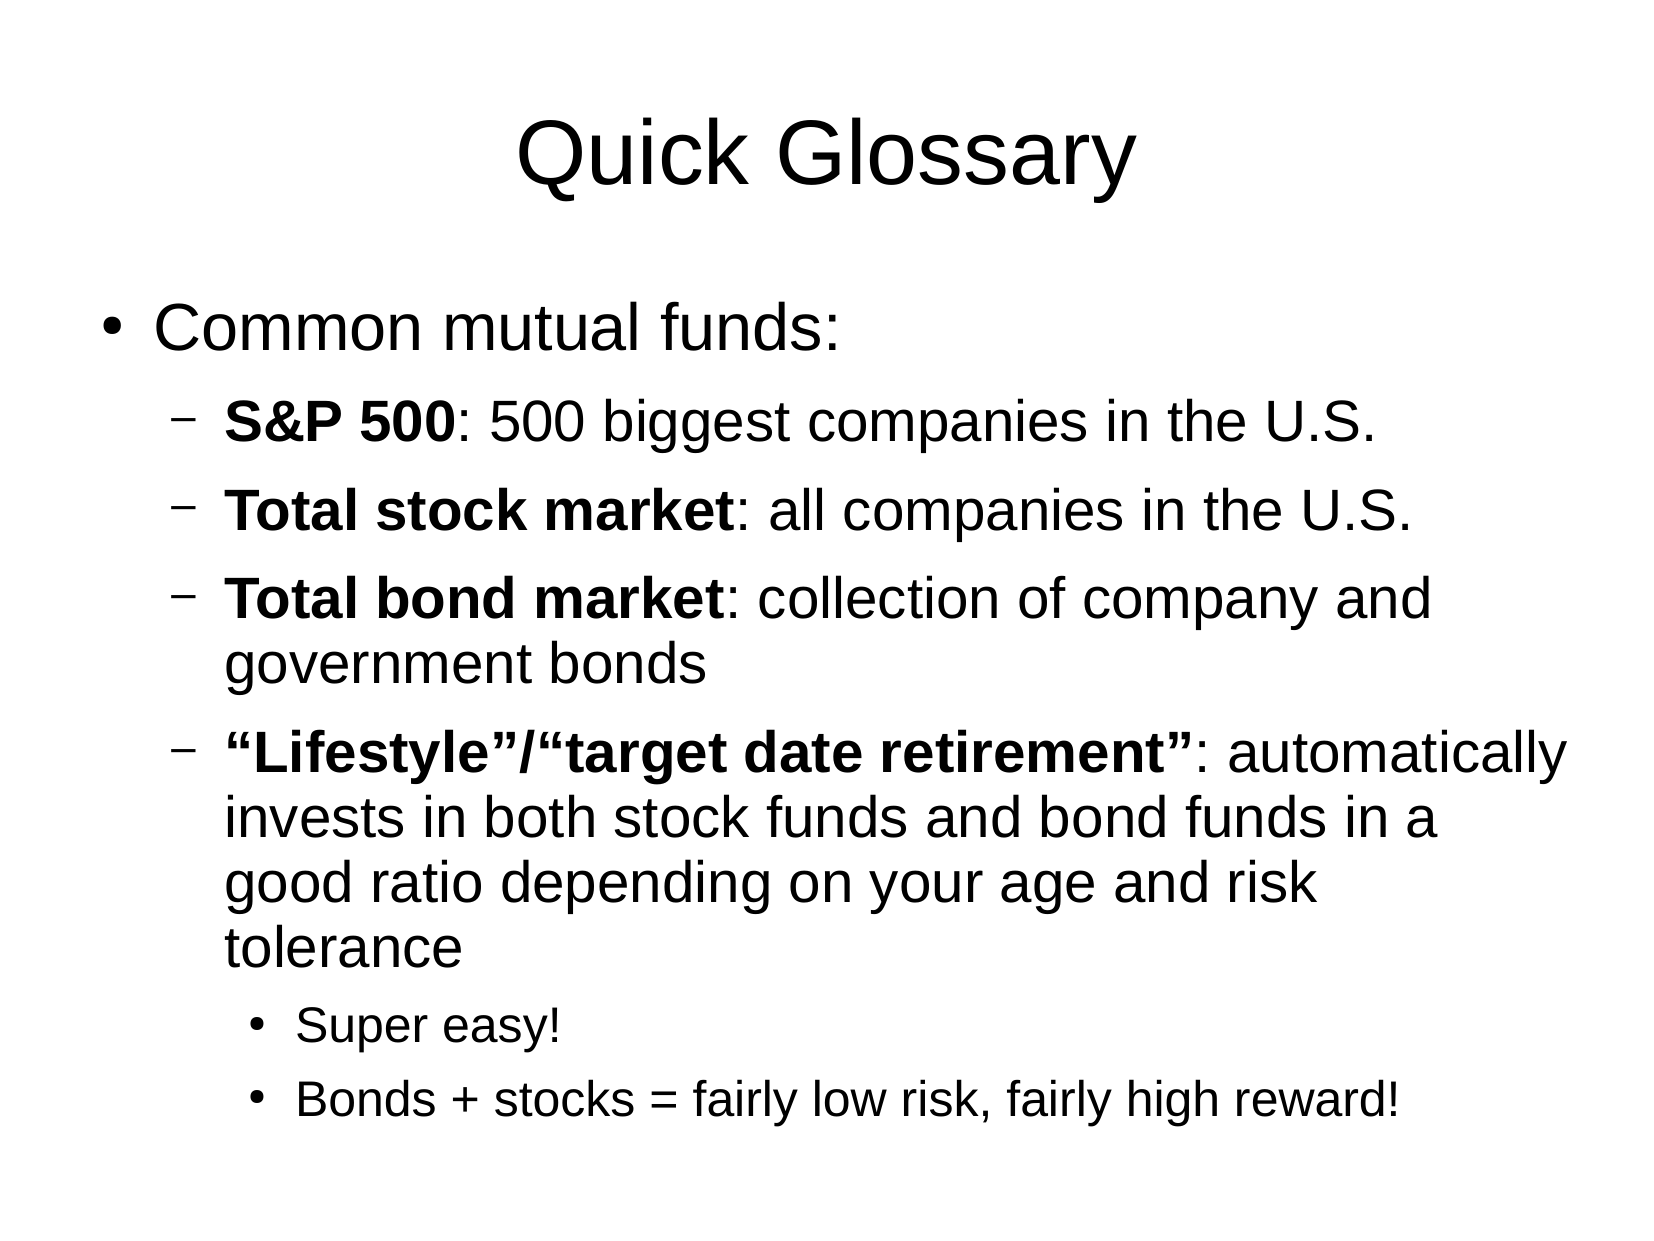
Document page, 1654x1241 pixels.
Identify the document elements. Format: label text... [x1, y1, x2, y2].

title Quick Glossary [82, 49, 1571, 257]
list Common mutual funds: S&P 500: 500 biggest companies in the U.S. Total stock market: all companies in the U.S. Total bond market: collection of company and government bonds “Lifestyle”/“target date retirement”: automatically invests in both stock funds and bond funds in a good ratio depending on your age and risk tolerance Super easy! Bonds + stocks = fairly low risk, fairly high reward! [82, 290, 1571, 1201]
